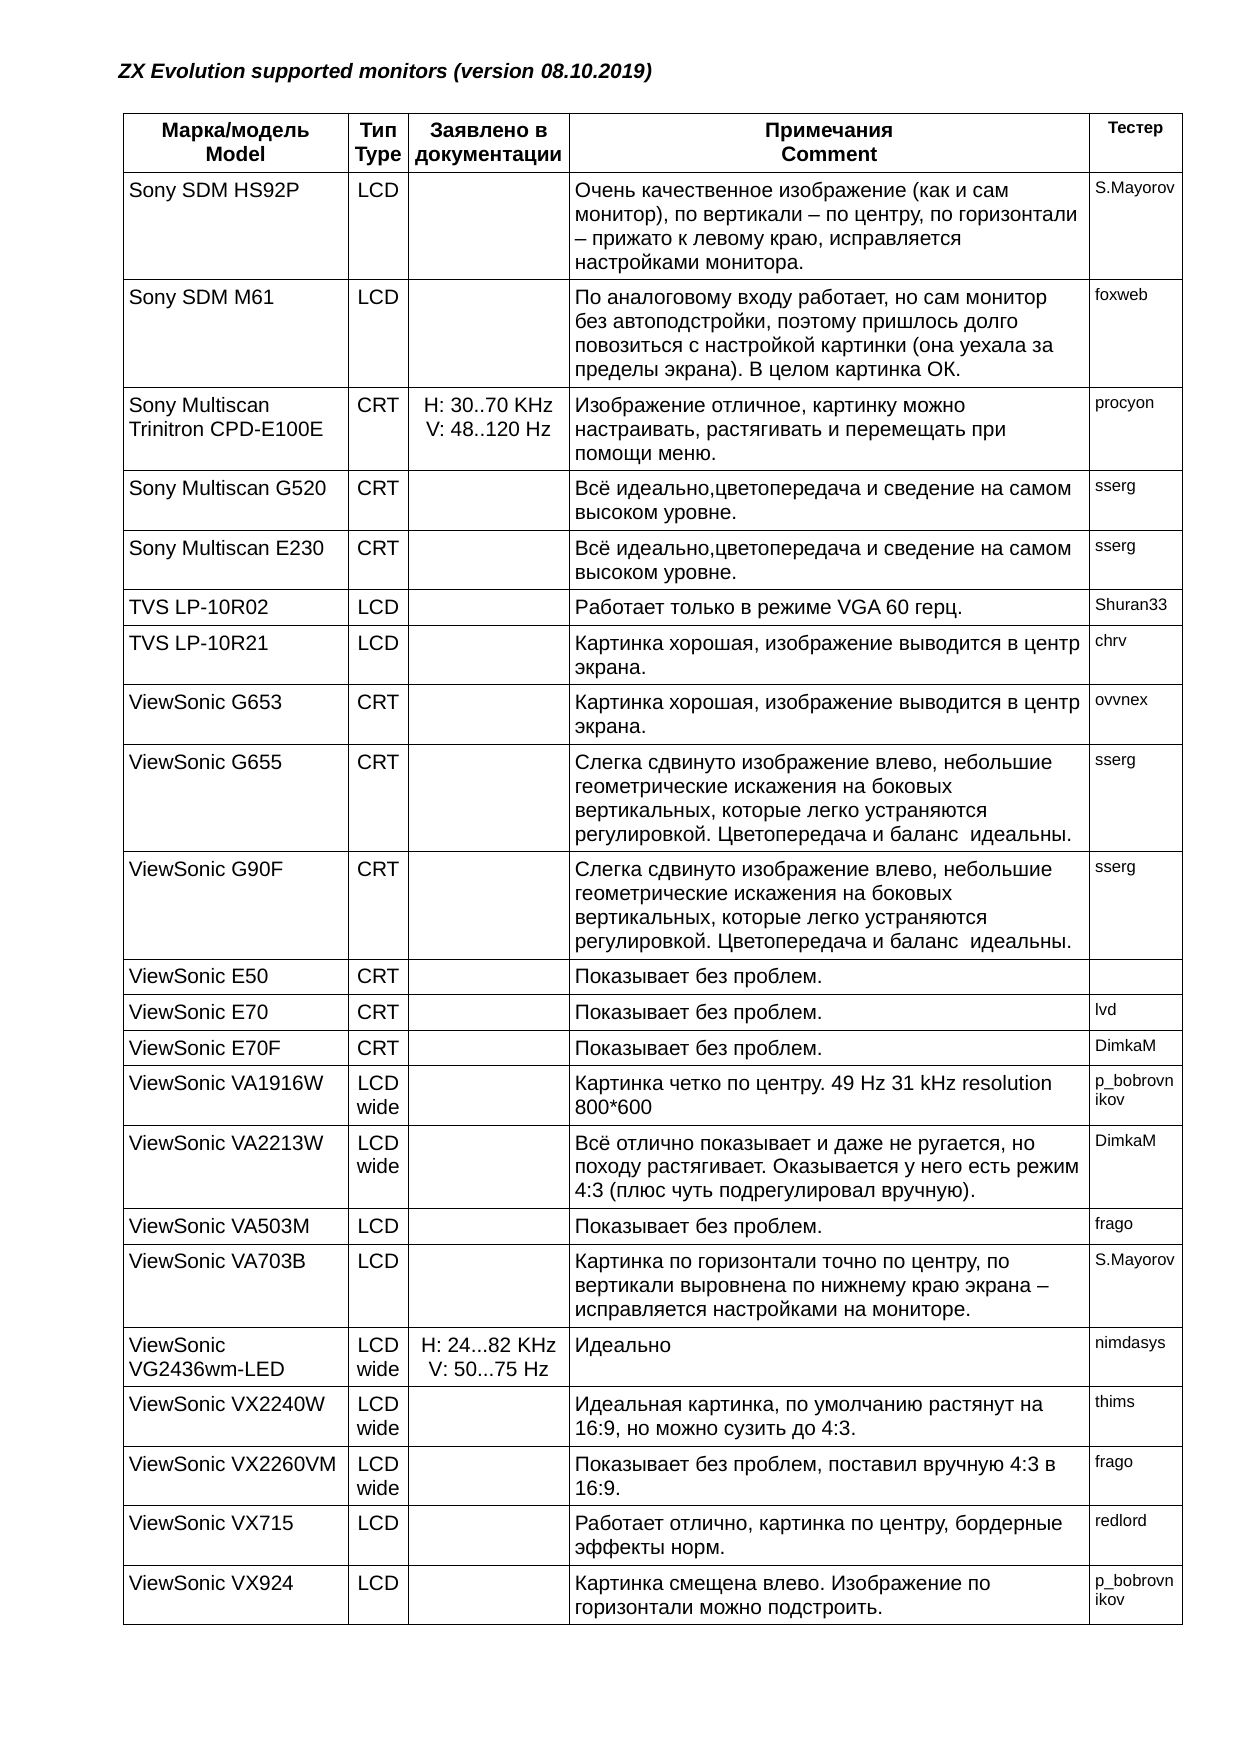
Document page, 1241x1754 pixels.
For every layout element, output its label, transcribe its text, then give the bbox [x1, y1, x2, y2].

table_cell LCD [349, 280, 408, 387]
table_cell Sony SDM M61 [124, 280, 348, 387]
table_cell Sony Multiscan E230 [124, 531, 348, 589]
table_header Тип Type [349, 114, 408, 172]
table_cell CRT [349, 531, 408, 589]
table_cell [409, 960, 569, 994]
table_cell [409, 1566, 569, 1624]
table_cell redlord [1090, 1506, 1182, 1565]
table_cell Очень качественное изображение (как и сам монитор), по вертикали – по центру, по горизонтали – прижато к левому краю, исправляется настройками монитора. [570, 173, 1089, 279]
table_cell TVS LP-10R21 [124, 626, 348, 684]
table_cell Слегка сдвинуто изображение влево, небольшие геометрические искажения на боковых вертикальных, которые легко устраняются регулировкой. Цветопередача и баланс идеальны. [570, 745, 1089, 851]
table_cell H: 30..70 KHz V: 48..120 Hz [409, 388, 569, 470]
table_cell Картинка по горизонтали точно по центру, по вертикали выровнена по нижнему краю экрана – исправляется настройками на мониторе. [570, 1245, 1089, 1327]
table_cell [409, 1387, 569, 1446]
table_cell Показывает без проблем. [570, 1031, 1089, 1065]
table_cell CRT [349, 388, 408, 470]
table_cell CRT [349, 685, 408, 744]
table_cell ViewSonic G90F [124, 852, 348, 958]
table_cell LCD wide [349, 1328, 408, 1386]
table_header Заявлено в документации [409, 114, 569, 172]
table_cell Идеально [570, 1328, 1089, 1386]
table_cell CRT [349, 852, 408, 958]
table_cell Показывает без проблем. [570, 960, 1089, 994]
table_cell [409, 1447, 569, 1505]
table_cell ViewSonic VA503M [124, 1209, 348, 1243]
table_cell [409, 531, 569, 589]
table_cell thims [1090, 1387, 1182, 1446]
table_cell [409, 745, 569, 851]
table_cell LCD [349, 1209, 408, 1243]
table_cell TVS LP-10R02 [124, 590, 348, 625]
table_cell CRT [349, 1031, 408, 1065]
table_cell Shuran33 [1090, 590, 1182, 625]
table_cell LCD [349, 1506, 408, 1565]
table_header Тестер [1090, 114, 1182, 172]
table_cell S.Mayorov [1090, 173, 1182, 279]
table_cell Всё отлично показывает и даже не ругается, но походу растягивает. Оказывается у него есть режим 4:3 (плюс чуть подрегулировал вручную). [570, 1126, 1089, 1208]
table_cell CRT [349, 960, 408, 994]
table_cell Картинка четко по центру. 49 Hz 31 kHz resolution 800*600 [570, 1066, 1089, 1124]
table_cell LCD [349, 173, 408, 279]
table_cell ViewSonic VX2260VM [124, 1447, 348, 1505]
table_cell [409, 471, 569, 530]
table_cell nimdasys [1090, 1328, 1182, 1386]
table_cell Работает только в режиме VGA 60 герц. [570, 590, 1089, 625]
table_cell [409, 590, 569, 625]
table_cell [409, 1066, 569, 1124]
table_cell sserg [1090, 852, 1182, 958]
table_cell [409, 685, 569, 744]
table_cell Показывает без проблем. [570, 995, 1089, 1029]
table_cell Показывает без проблем, поставил вручную 4:3 в 16:9. [570, 1447, 1089, 1505]
table_cell Картинка хорошая, изображение выводится в центр экрана. [570, 685, 1089, 744]
table_header Марка/модель Model [124, 114, 348, 172]
table_cell ViewSonic VX924 [124, 1566, 348, 1624]
table_cell LCD wide [349, 1066, 408, 1124]
table_cell [409, 1209, 569, 1243]
table_cell [409, 173, 569, 279]
table_cell CRT [349, 995, 408, 1029]
table_cell Всё идеально,цветопередача и сведение на самом высоком уровне. [570, 531, 1089, 589]
table_cell ViewSonic E50 [124, 960, 348, 994]
table_cell Идеальная картинка, по умолчанию растянут на 16:9, но можно сузить до 4:3. [570, 1387, 1089, 1446]
table_cell Изображение отличное, картинку можно настраивать, растягивать и перемещать при помощи меню. [570, 388, 1089, 470]
table_cell frago [1090, 1209, 1182, 1243]
table_cell LCD [349, 1245, 408, 1327]
table_header Примечания Comment [570, 114, 1089, 172]
table_cell По аналоговому входу работает, но сам монитор без автоподстройки, поэтому пришлось долго повозиться с настройкой картинки (она уехала за пределы экрана). В целом картинка ОК. [570, 280, 1089, 387]
table_cell frago [1090, 1447, 1182, 1505]
table_cell [409, 1506, 569, 1565]
table_cell Всё идеально,цветопередача и сведение на самом высоком уровне. [570, 471, 1089, 530]
table_cell Sony Multiscan G520 [124, 471, 348, 530]
table_cell Показывает без проблем. [570, 1209, 1089, 1243]
table_cell [409, 626, 569, 684]
table_cell p_bobrovnikov [1090, 1066, 1182, 1124]
table_cell ovvnex [1090, 685, 1182, 744]
table_cell ViewSonic G655 [124, 745, 348, 851]
table_cell Работает отлично, картинка по центру, бордерные эффекты норм. [570, 1506, 1089, 1565]
table_cell DimkaM [1090, 1126, 1182, 1208]
table_cell ViewSonic VX715 [124, 1506, 348, 1565]
table_cell LCD wide [349, 1447, 408, 1505]
table_cell [1090, 960, 1182, 994]
table_cell DimkaM [1090, 1031, 1182, 1065]
table_cell foxweb [1090, 280, 1182, 387]
table_cell ViewSonic VG2436wm-LED [124, 1328, 348, 1386]
table_cell [409, 995, 569, 1029]
table_cell LCD [349, 1566, 408, 1624]
table_cell Sony Multiscan Trinitron CPD-E100E [124, 388, 348, 470]
table_cell sserg [1090, 471, 1182, 530]
table_cell Слегка сдвинуто изображение влево, небольшие геометрические искажения на боковых вертикальных, которые легко устраняются регулировкой. Цветопередача и баланс идеальны. [570, 852, 1089, 958]
table_cell Картинка хорошая, изображение выводится в центр экрана. [570, 626, 1089, 684]
table_cell sserg [1090, 531, 1182, 589]
table_cell [409, 1031, 569, 1065]
table_cell [409, 1245, 569, 1327]
table_cell LCD [349, 626, 408, 684]
table_cell Картинка смещена влево. Изображение по горизонтали можно подстроить. [570, 1566, 1089, 1624]
table_cell LCD wide [349, 1126, 408, 1208]
table_cell CRT [349, 745, 408, 851]
table_cell p_bobrovnikov [1090, 1566, 1182, 1624]
table_cell [409, 1126, 569, 1208]
table_cell sserg [1090, 745, 1182, 851]
table_cell procyon [1090, 388, 1182, 470]
table_cell CRT [349, 471, 408, 530]
table_cell chrv [1090, 626, 1182, 684]
table_cell ViewSonic E70 [124, 995, 348, 1029]
table_cell ViewSonic VA703B [124, 1245, 348, 1327]
table_cell [409, 280, 569, 387]
table_cell ViewSonic VA1916W [124, 1066, 348, 1124]
table_cell ViewSonic G653 [124, 685, 348, 744]
table_cell H: 24...82 KHz V: 50...75 Hz [409, 1328, 569, 1386]
table_cell Sony SDM HS92P [124, 173, 348, 279]
table_cell ViewSonic VA2213W [124, 1126, 348, 1208]
table_cell [409, 852, 569, 958]
table_cell ViewSonic E70F [124, 1031, 348, 1065]
table_cell S.Mayorov [1090, 1245, 1182, 1327]
table_cell ViewSonic VX2240W [124, 1387, 348, 1446]
table_cell LCD wide [349, 1387, 408, 1446]
table_cell lvd [1090, 995, 1182, 1029]
table_cell LCD [349, 590, 408, 625]
